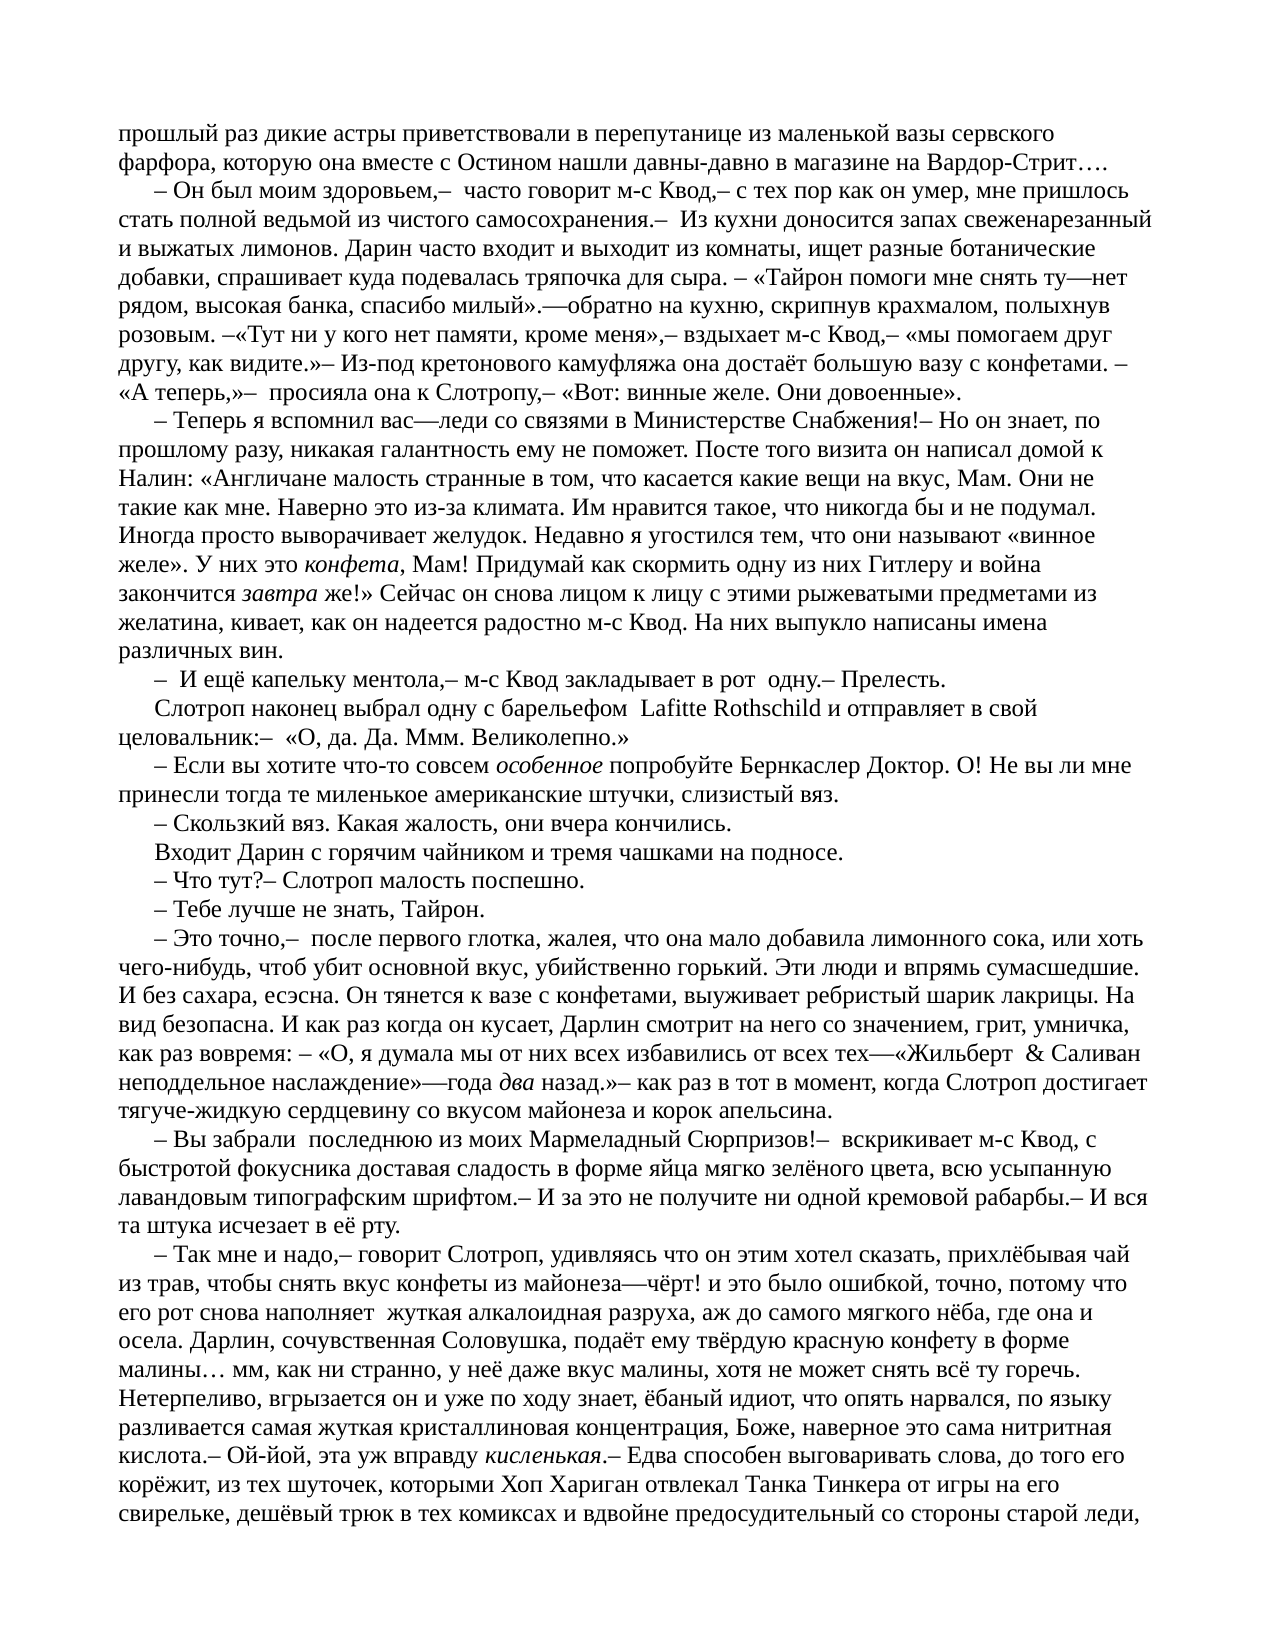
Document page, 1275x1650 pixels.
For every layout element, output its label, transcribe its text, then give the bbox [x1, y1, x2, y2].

text – Теперь я вспомнил вас—леди со связями в Министерстве Снабжения!– Но он знает, по прошлому разу, никакая галантность ему не поможет. Посте того визита он написал домой к Налин: «Англичане малость странные в том, что касается какие вещи на вкус, Мам. Они не такие как мне. Наверно это из-за климата. Им нравится такое, что никогда бы и не подумал. Иногда просто выворачивает желудок. Недавно я угостился тем, что они называют «винное желе». У них это конфета, Мам! Придумай как скормить одну из них Гитлеру и война закончится завтра же!» Сейчас он снова лицом к лицу с этими рыжеватыми предметами из желатина, кивает, как он надеется радостно м-с Квод. На них выпукло написаны имена различных вин. [118, 406, 1157, 664]
text – Скользкий вяз. Какая жалость, они вчера кончились. [118, 808, 1157, 837]
text – Тебе лучше не знать, Тайрон. [118, 894, 1157, 923]
text прошлый раз дикие астры приветствовали в перепутанице из маленькой вазы сервского фарфора, которую она вместе с Остином нашли давны-давно в магазине на Вардор-Стрит…. [118, 118, 1157, 176]
text Входит Дарин с горячим чайником и тремя чашками на подносе. [118, 837, 1157, 866]
text – Вы забрали последнюю из моих Мармеладный Сюрпризов!– вскрикивает м-с Квод, с быстротой фокусника доставая сладость в форме яйца мягко зелёного цвета, всю усыпанную лавандовым типографским шрифтом.– И за это не получите ни одной кремовой рабарбы.– И вся та штука исчезает в её рту. [118, 1124, 1157, 1239]
text – Что тут?– Слотроп малость поспешно. [118, 866, 1157, 894]
text – И ещё капельку ментола,– м-с Квод закладывает в рот одну.– Прелесть. [118, 664, 1157, 693]
text – Если вы хотите что-то совсем особенное попробуйте Бернкаслер Доктор. О! Не вы ли мне принесли тогда те миленькое американские штучки, слизистый вяз. [118, 751, 1157, 808]
text – Он был моим здоровьем,– часто говорит м-с Квод,– с тех пор как он умер, мне пришлось стать полной ведьмой из чистого самосохранения.– Из кухни доносится запах свеженарезанный и выжатых лимонов. Дарин часто входит и выходит из комнаты, ищет разные ботанические добавки, спрашивает куда подевалась тряпочка для сыра. – «Тайрон помоги мне снять ту—нет рядом, высокая банка, спасибо милый».—обратно на кухню, скрипнув крахмалом, полыхнув розовым. –«Тут ни у кого нет памяти, кроме меня»,– вздыхает м-с Квод,– «мы помогаем друг другу, как видите.»– Из-под кретонового камуфляжа она достаёт большую вазу с конфетами. – «А теперь,»– просияла она к Слотропу,– «Вот: винные желе. Они довоенные». [118, 176, 1157, 406]
text – Так мне и надо,– говорит Слотроп, удивляясь что он этим хотел сказать, прихлёбывая чай из трав, чтобы снять вкус конфеты из майонеза—чёрт! и это было ошибкой, точно, потому что его рот снова наполняет жуткая алкалоидная разруха, аж до самого мягкого нёба, где она и осела. Дарлин, сочувственная Соловушка, подаёт ему твёрдую красную конфету в форме малины… мм, как ни странно, у неё даже вкус малины, хотя не может снять всё ту горечь. Нетерпеливо, вгрызается он и уже по ходу знает, ёбаный идиот, что опять нарвался, по языку разливается самая жуткая кристаллиновая концентрация, Боже, наверное это сама нитритная кислота.– Ой-йой, эта уж вправду кисленькая.– Едва способен выговаривать слова, до того его корёжит, из тех шуточек, которыми Хоп Хариган отвлекал Танка Тинкера от игры на его свирельке, дешёвый трюк в тех комиксах и вдвойне предосудительный со стороны старой леди, [118, 1239, 1157, 1527]
text – Это точно,– после первого глотка, жалея, что она мало добавила лимонного сока, или хоть чего-нибудь, чтоб убит основной вкус, убийственно горький. Эти люди и впрямь сумасшедшие. И без сахара, есэсна. Он тянется к вазе с конфетами, выуживает ребристый шарик лакрицы. На вид безопасна. И как раз когда он кусает, Дарлин смотрит на него со значением, грит, умничка, как раз вовремя: – «О, я думала мы от них всех избавились от всех тех—«Жильберт & Саливан неподдельное наслаждение»—года два назад.»– как раз в тот в момент, когда Слотроп достигает тягуче-жидкую сердцевину со вкусом майонеза и корок апельсина. [118, 923, 1157, 1124]
text Слотроп наконец выбрал одну с барельефом Lafitte Rothschild и отправляет в свой целовальник:– «О, да. Да. Ммм. Великолепно.» [118, 693, 1157, 751]
